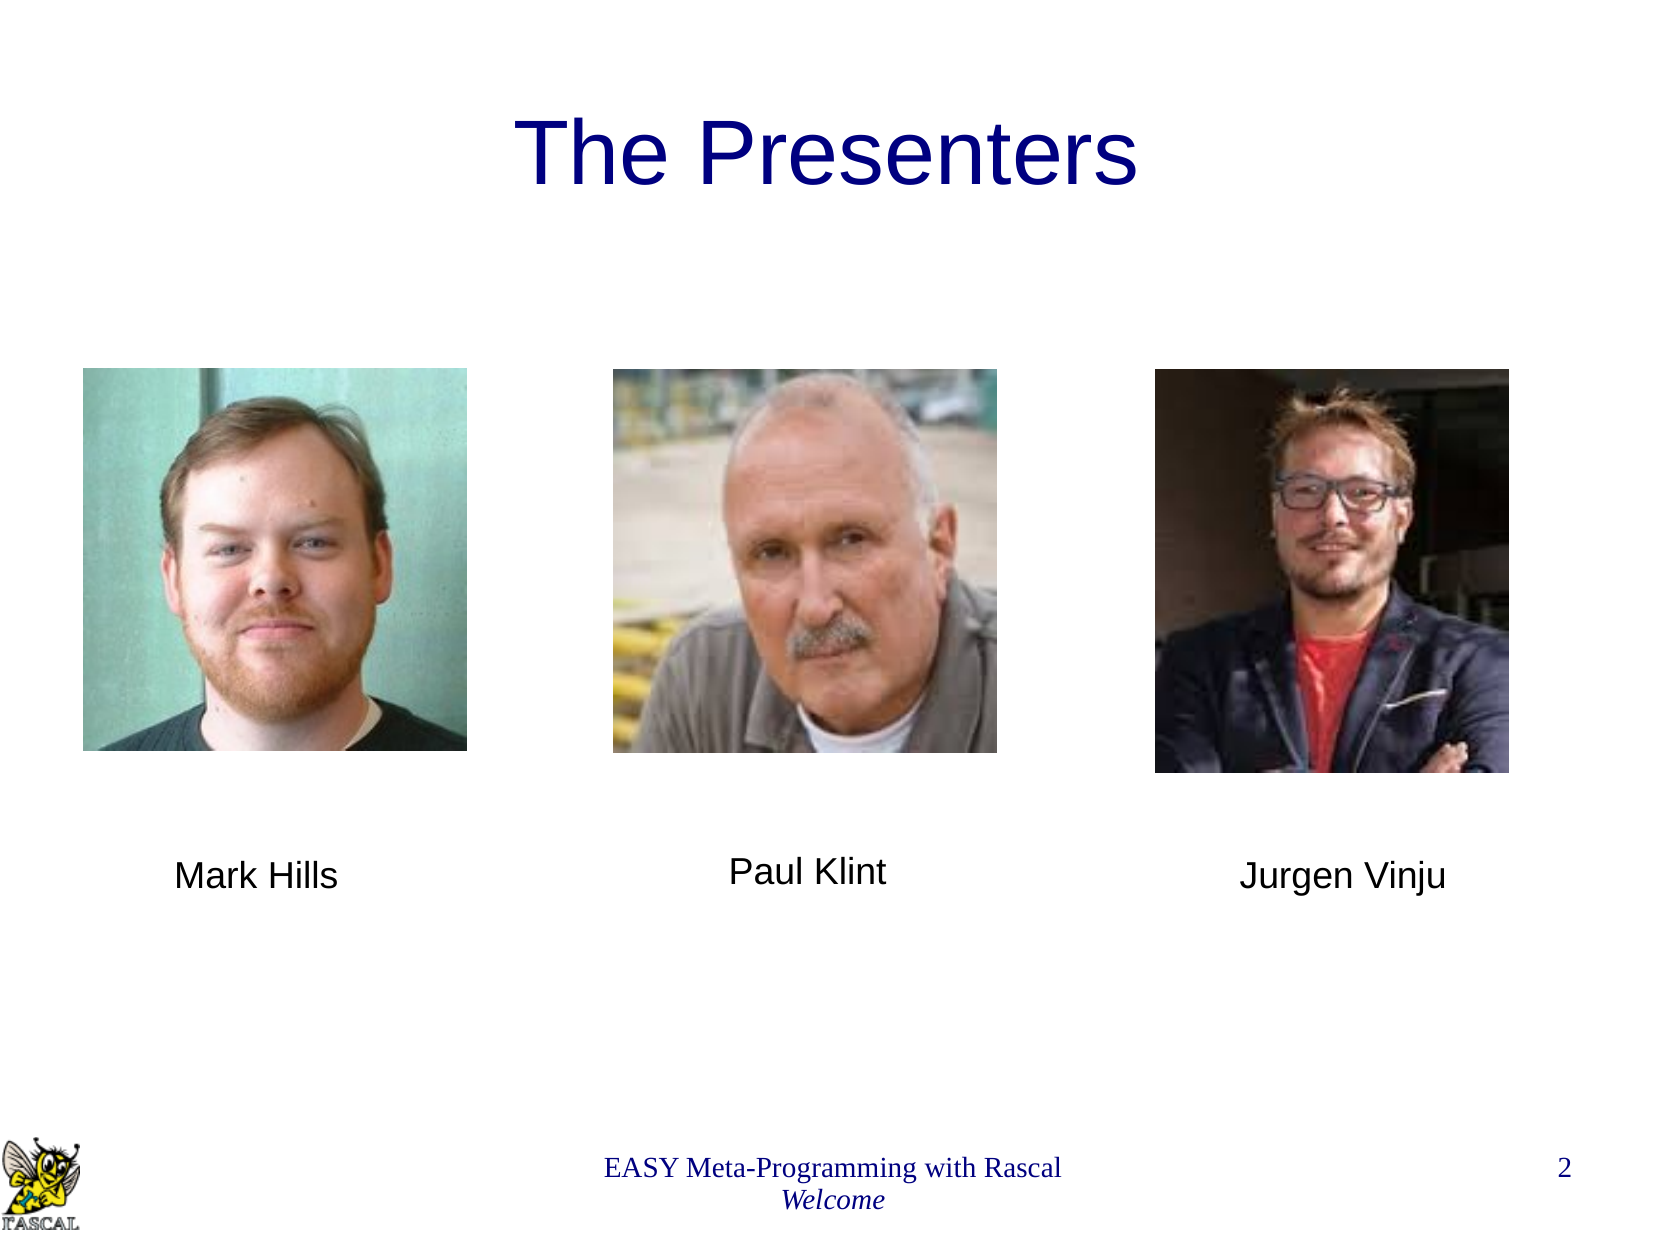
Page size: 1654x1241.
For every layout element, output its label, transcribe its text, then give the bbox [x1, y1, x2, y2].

picture [1, 1137, 80, 1230]
picture [1155, 369, 1509, 773]
text_box Jurgen Vinju [1224, 847, 1463, 904]
picture [83, 368, 467, 751]
title The Presenters [82, 49, 1571, 257]
text_box Paul Klint [713, 842, 1020, 909]
picture [613, 369, 997, 753]
text_box Mark Hills [159, 847, 354, 904]
